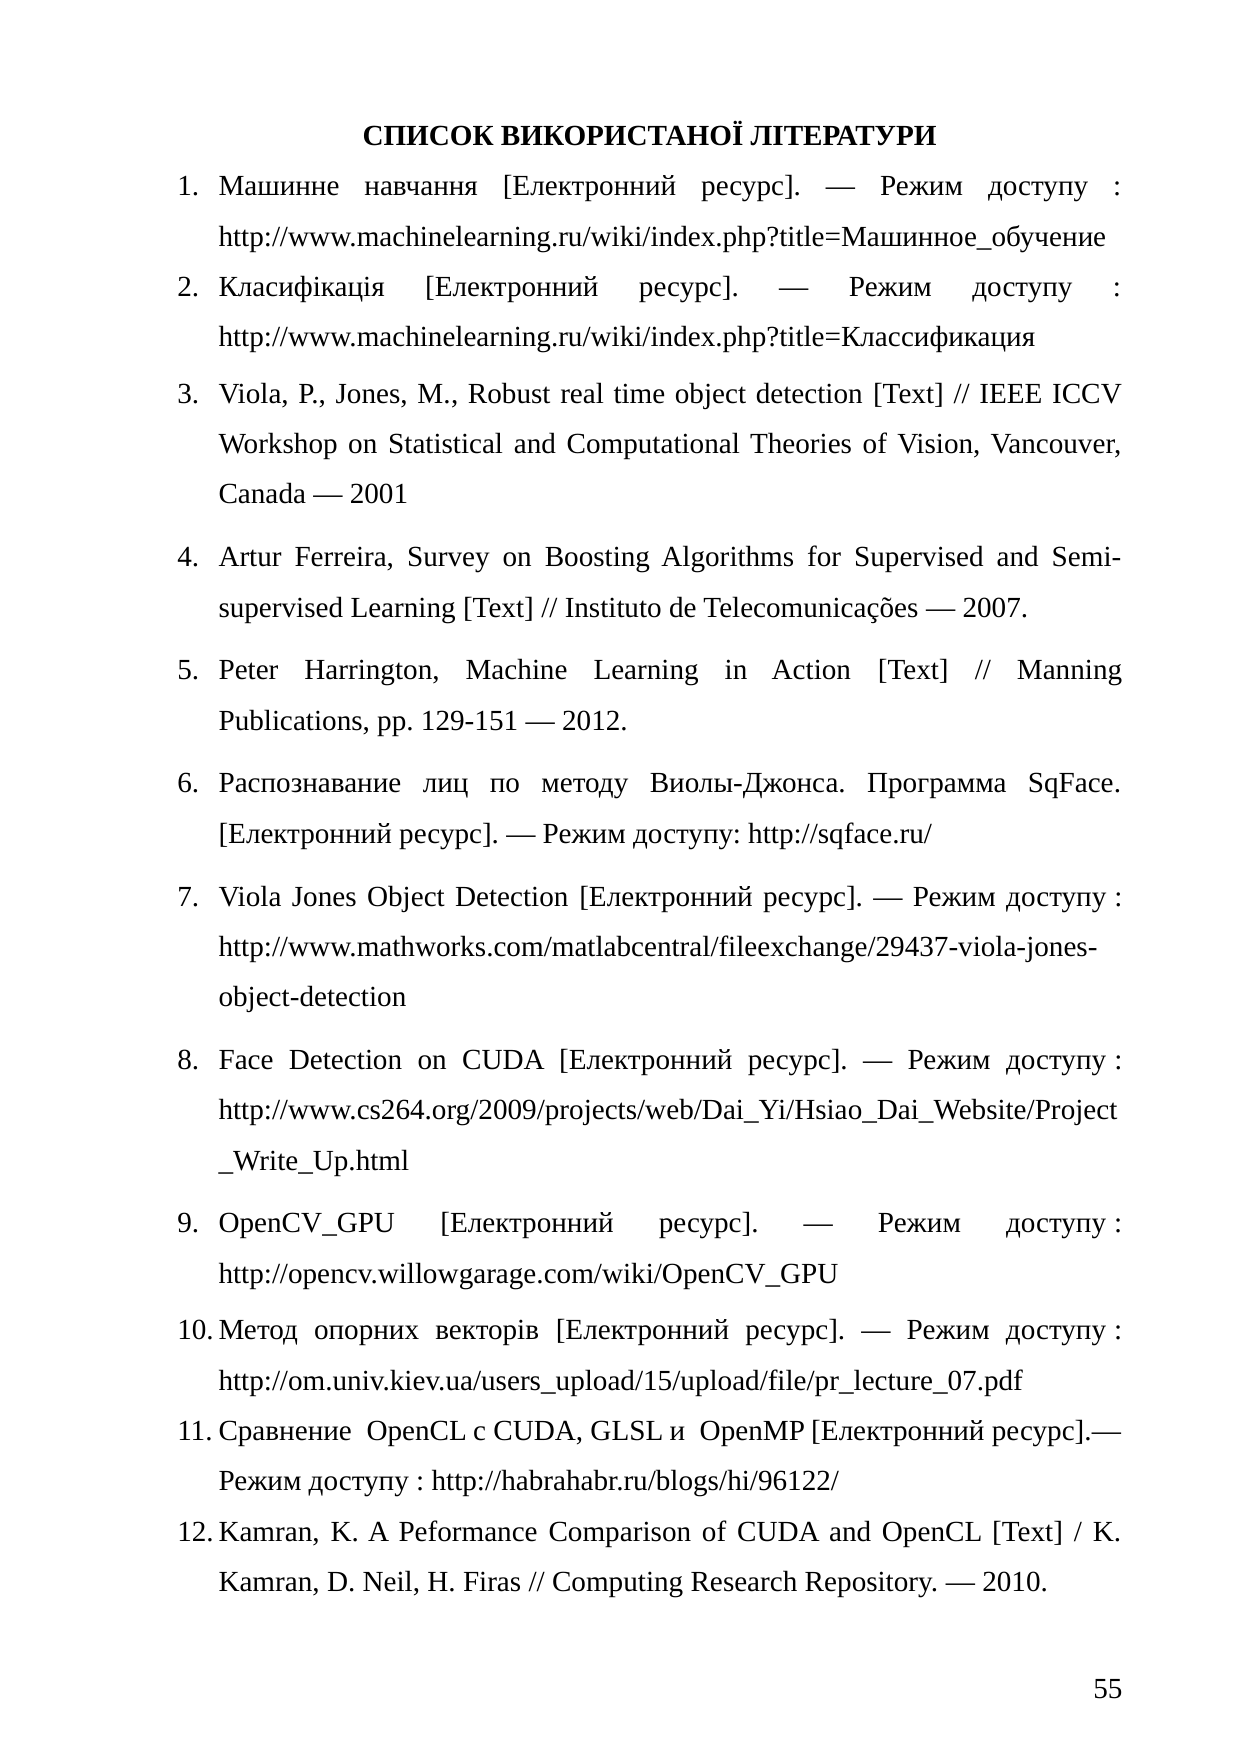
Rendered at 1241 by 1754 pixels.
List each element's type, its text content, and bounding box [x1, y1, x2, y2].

list Artur Ferreira, Survey on Boosting Algorithms for Supervised and Semi-supervised Learning [Text] // Instituto de Telecomunicações — 2007. [177, 539, 1122, 623]
list Peter Harrington, Machine Learning in Action [Text] // Manning Publications, pp. 129-151 — 2012. [177, 652, 1122, 736]
list Машинне навчання [Електронний ресурс]. — Режим доступу : http://www.machinelearning.ru/wiki/index.php?title=Машинное_обучение [177, 168, 1122, 252]
list Face Detection on CUDA [Електронний ресурс]. — Режим доступу : http://www.cs264.org/2009/projects/web/Dai_Yi/Hsiao_Dai_Website/Project_Write_Up.html [177, 1042, 1122, 1176]
list Метод опорних векторів [Електронний ресурс]. — Режим доступу : http://om.univ.kiev.ua/users_upload/15/upload/file/pr_lecture_07.pdf [177, 1312, 1122, 1396]
list Класифікація [Електронний ресурс]. — Режим доступу : http://www.machinelearning.ru/wiki/index.php?title=Классификация [177, 269, 1122, 353]
list Kamran, K. A Peformance Comparison of CUDA and OpenCL [Text] / K. Kamran, D. Neil, H. Firas // Computing Research Repository. — 2010. [177, 1514, 1122, 1598]
subtitle СПИСОК ВИКОРИСТАНОЇ ЛІТЕРАТУРИ [177, 118, 1122, 152]
list Распознавание лиц по методу Виолы-Джонса. Программа SqFace.[Електронний ресурс]. — Режим доступу: http://sqface.ru/ [177, 766, 1122, 849]
list Viola, P., Jones, M., Robust real time object detection [Text] // IEEE ICCV Workshop on Statistical and Computational Theories of Vision, Vancouver, Canada — 2001 [177, 376, 1122, 510]
list OpenCV_GPU [Електронний ресурс]. — Режим доступу : http://opencv.willowgarage.com/wiki/OpenCV_GPU [177, 1206, 1122, 1289]
list Viola Jones Object Detection [Електронний ресурс]. — Режим доступу : http://www.mathworks.com/matlabcentral/fileexchange/29437-viola-jones-object-detection [177, 879, 1122, 1013]
list Сравнение OpenCL с CUDA, GLSL и OpenMP [Електронний ресурс].— Режим доступу : http://habrahabr.ru/blogs/hi/96122/ [177, 1413, 1122, 1497]
